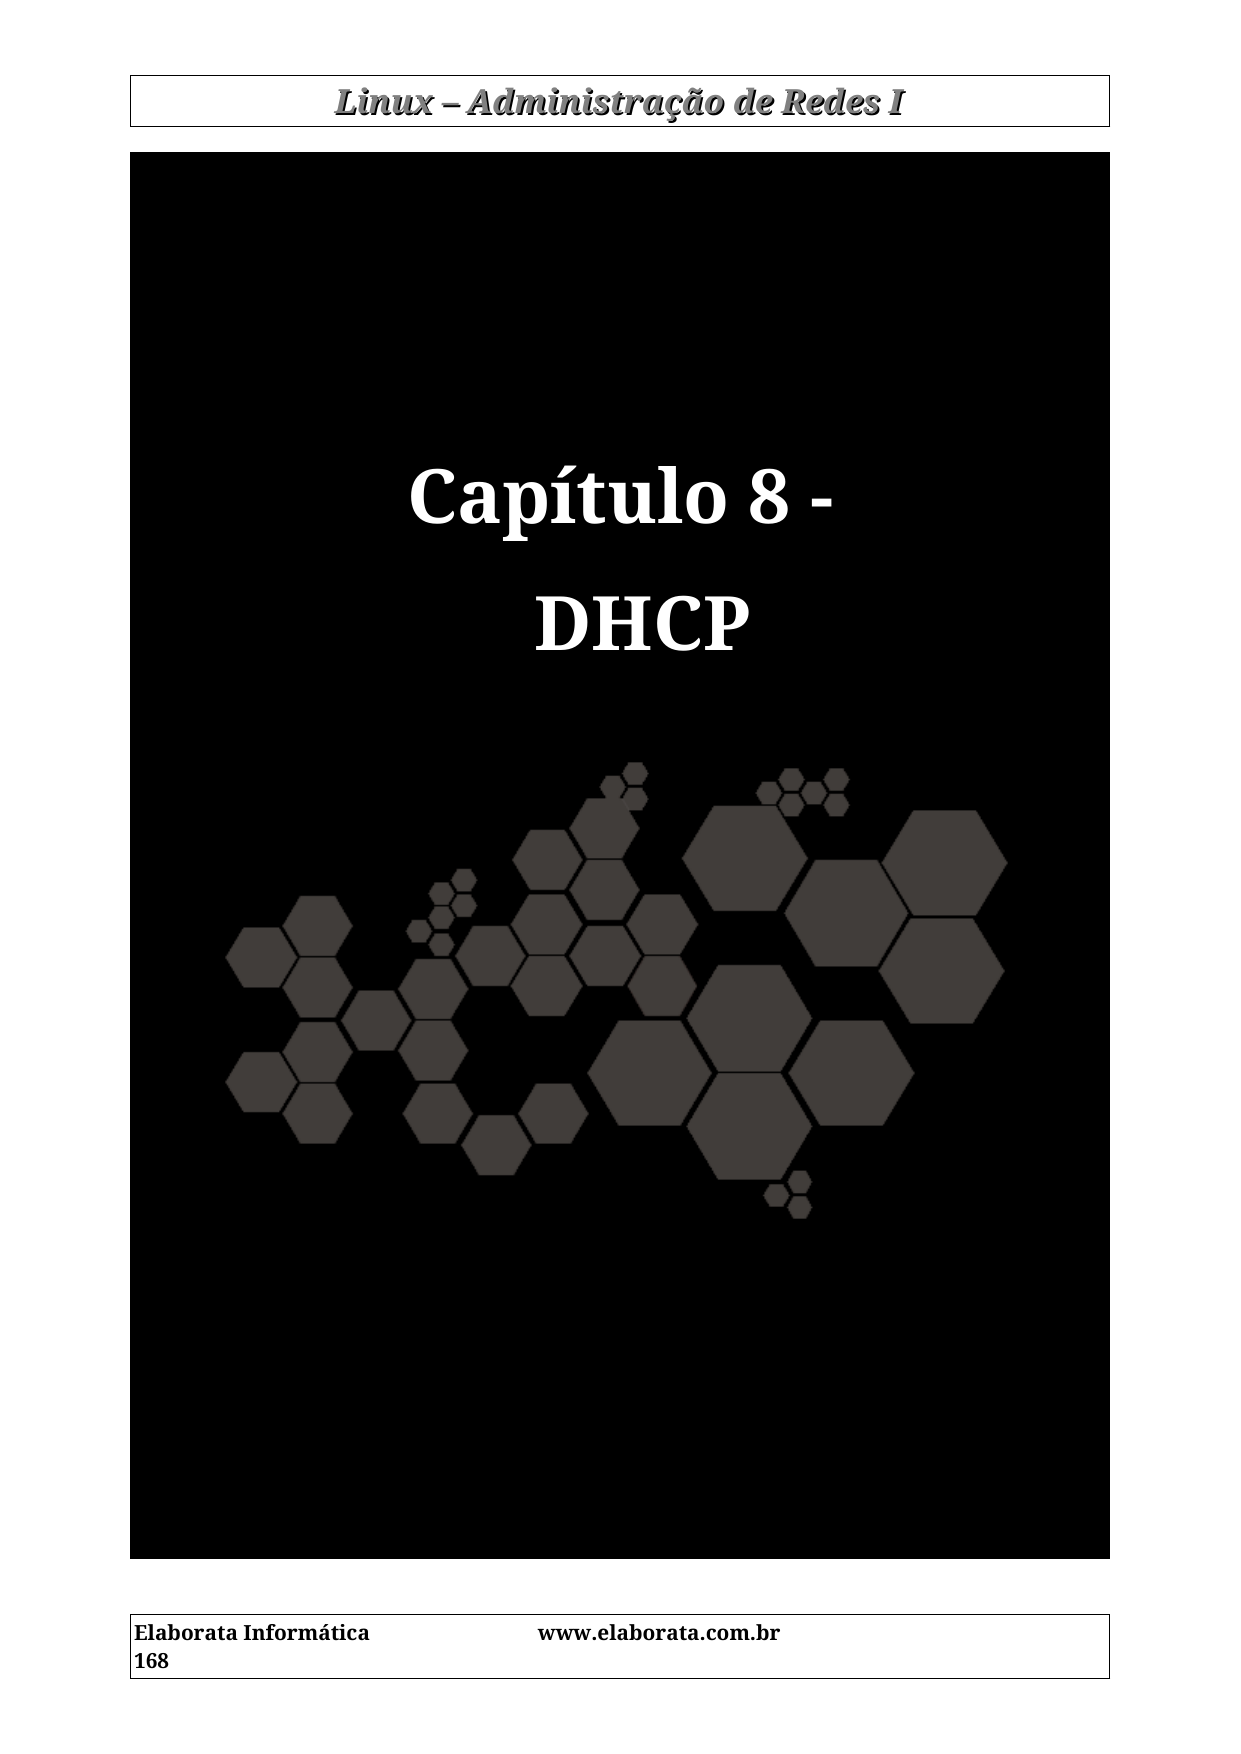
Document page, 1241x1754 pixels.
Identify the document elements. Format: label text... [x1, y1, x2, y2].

picture [210, 732, 1031, 1234]
subtitle - [130, 443, 1110, 545]
subtitle DHCP [130, 570, 1110, 672]
